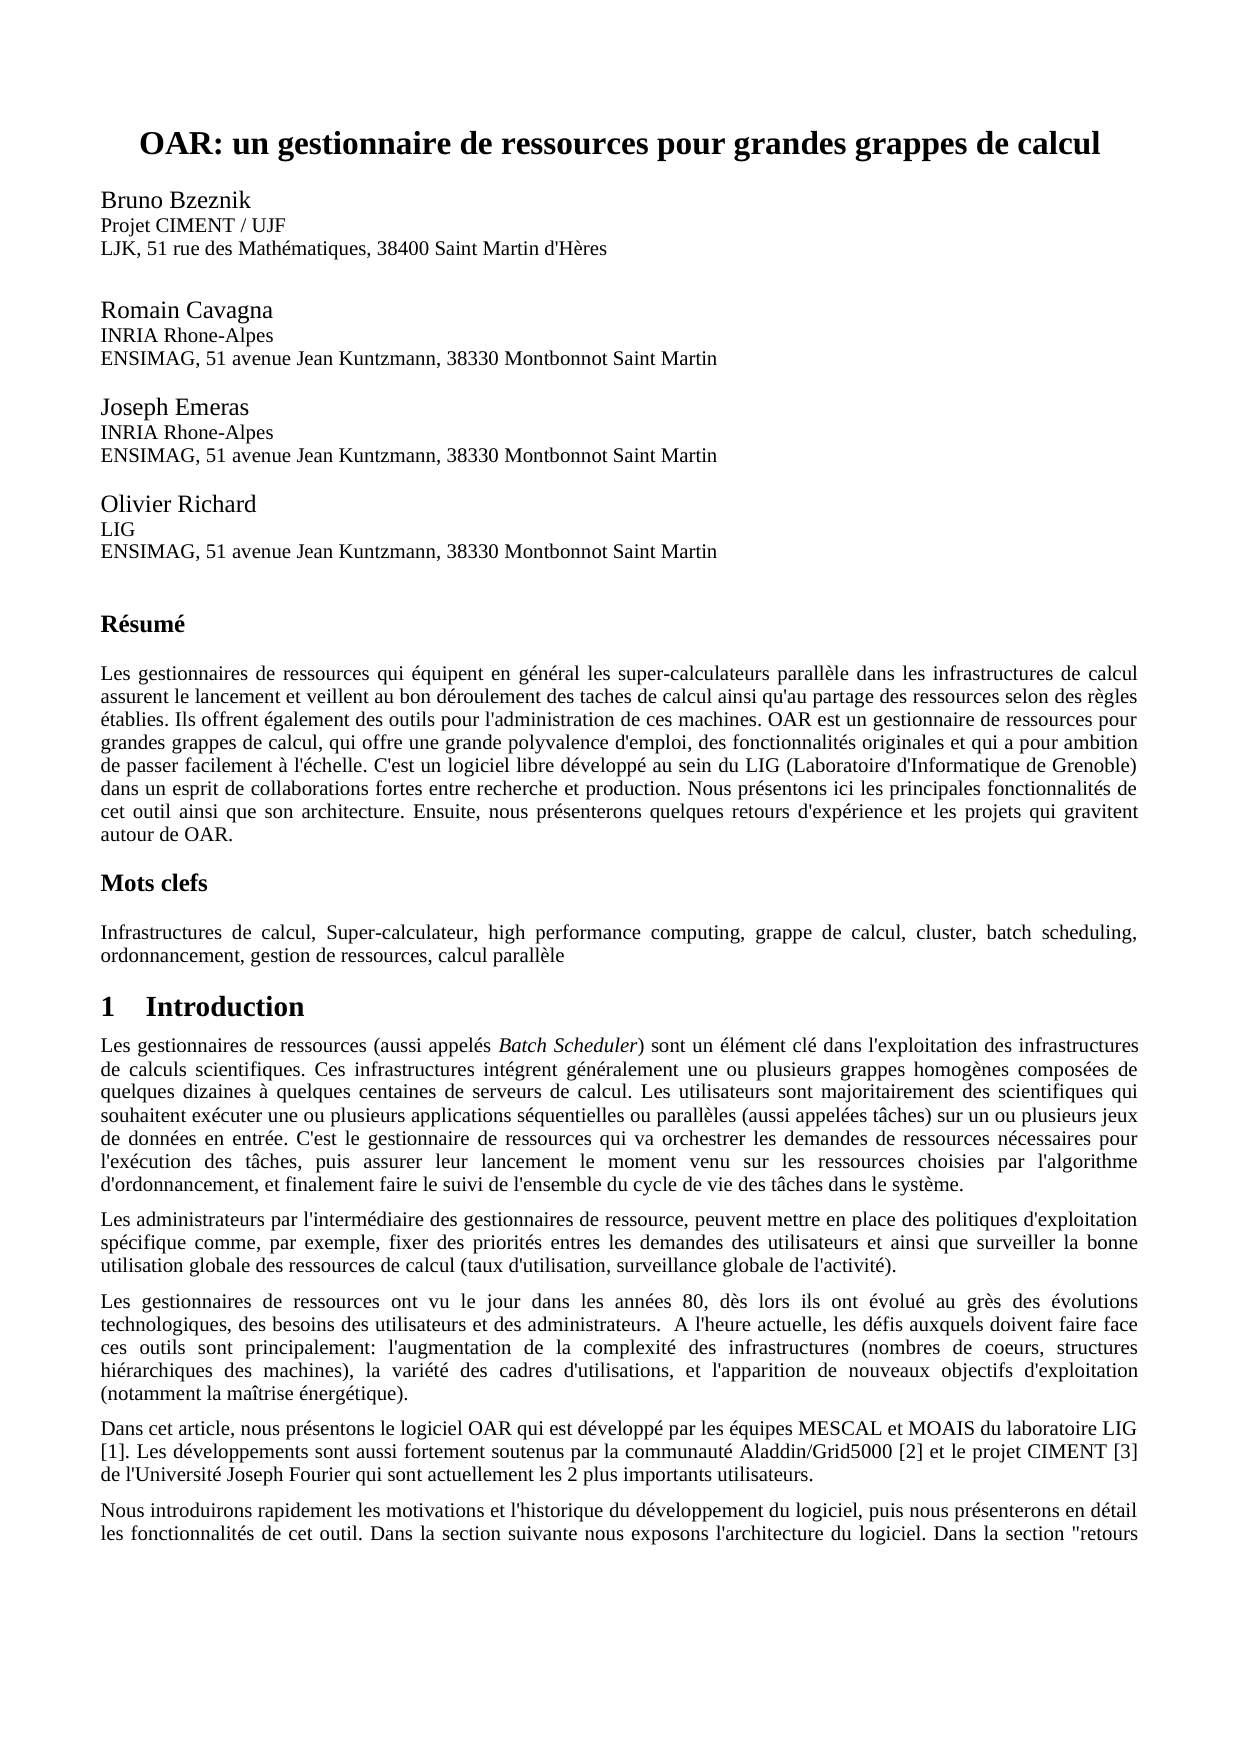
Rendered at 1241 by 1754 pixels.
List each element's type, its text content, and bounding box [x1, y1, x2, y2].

text ENSIMAG, 51 avenue Jean Kuntzmann, 38330 Montbonnot Saint Martin [100, 540, 1140, 563]
text INRIA Rhone-Alpes [100, 324, 1140, 347]
text Romain Cavagna [100, 296, 1140, 324]
text INRIA Rhone-Alpes [100, 421, 1140, 444]
text Les gestionnaires de ressources qui équipent en général les super-calculateurs parallèle dans les infrastructures de calcul assurent le lancement et veillent au bon déroulement des taches de calcul ainsi qu'au partage des ressources selon des règles établies. Ils offrent également des outils pour l'administration de ces machines. OAR est un gestionnaire de ressources pour grandes grappes de calcul, qui offre une grande polyvalence d'emploi, des fonctionnalités originales et qui a pour ambition de passer facilement à l'échelle. C'est un logiciel libre développé au sein du LIG (Laboratoire d'Informatique de Grenoble) dans un esprit de collaborations fortes entre recherche et production. Nous présentons ici les principales fonctionnalités de cet outil ainsi que son architecture. Ensuite, nous présenterons quelques retours d'expérience et les projets qui gravitent autour de OAR. [100, 661, 1140, 846]
text Olivier Richard [100, 490, 1140, 517]
text Les gestionnaires de ressources ont vu le jour dans les années 80, dès lors ils ont évolué au grès des évolutions technologiques, des besoins des utilisateurs et des administrateurs. A l'heure actuelle, les défis auxquels doivent faire face ces outils sont principalement: l'augmentation de la complexité des infrastructures (nombres de coeurs, structures hiérarchiques des machines), la variété des cadres d'utilisations, et l'apparition de nouveaux objectifs d'exploitation (notamment la maîtrise énergétique). [100, 1289, 1140, 1405]
text LIG [100, 517, 1140, 540]
text ENSIMAG, 51 avenue Jean Kuntzmann, 38330 Montbonnot Saint Martin [100, 444, 1140, 467]
text Résumé [100, 610, 1140, 638]
text Bruno Bzeznik [100, 186, 1140, 214]
subtitle Introduction [100, 990, 1140, 1023]
text Les gestionnaires de ressources (aussi appelés Batch Scheduler) sont un élément clé dans l'exploitation des infrastructures de calculs scientifiques. Ces infrastructures intégrent généralement une ou plusieurs grappes homogènes composées de quelques dizaines à quelques centaines de serveurs de calcul. Les utilisateurs sont majoritairement des scientifiques qui souhaitent exécuter une ou plusieurs applications séquentielles ou parallèles (aussi appelées tâches) sur un ou plusieurs jeux de données en entrée. C'est le gestionnaire de ressources qui va orchestrer les demandes de ressources nécessaires pour l'exécution des tâches, puis assurer leur lancement le moment venu sur les ressources choisies par l'algorithme d'ordonnancement, et finalement faire le suivi de l'ensemble du cycle de vie des tâches dans le système. [100, 1034, 1140, 1196]
text Infrastructures de calcul, Super-calculateur, high performance computing, grappe de calcul, cluster, batch scheduling, ordonnancement, gestion de ressources, calcul parallèle [100, 921, 1140, 967]
text ENSIMAG, 51 avenue Jean Kuntzmann, 38330 Montbonnot Saint Martin [100, 347, 1140, 370]
text Dans cet article, nous présentons le logiciel OAR qui est développé par les équipes MESCAL et MOAIS du laboratoire LIG [1]. Les développements sont aussi fortement soutenus par la communauté Aladdin/Grid5000 [2] et le projet CIMENT [3] de l'Université Joseph Fourier qui sont actuellement les 2 plus importants utilisateurs. [100, 1417, 1140, 1486]
text Mots clefs [100, 869, 1140, 897]
text Les administrateurs par l'intermédiaire des gestionnaires de ressource, peuvent mettre en place des politiques d'exploitation spécifique comme, par exemple, fixer des priorités entres les demandes des utilisateurs et ainsi que surveiller la bonne utilisation globale des ressources de calcul (taux d'utilisation, surveillance globale de l'activité). [100, 1208, 1140, 1277]
text Projet CIMENT / UJF [100, 214, 1140, 237]
text OAR: un gestionnaire de ressources pour grandes grappes de calcul [100, 124, 1140, 161]
text Joseph Emeras [100, 393, 1140, 421]
text LJK, 51 rue des Mathématiques, 38400 Saint Martin d'Hères [100, 237, 1140, 260]
text Nous introduirons rapidement les motivations et l'historique du développement du logiciel, puis nous présenterons en détail les fonctionnalités de cet outil. Dans la section suivante nous exposons l'architecture du logiciel. Dans la section "retours [100, 1499, 1140, 1545]
